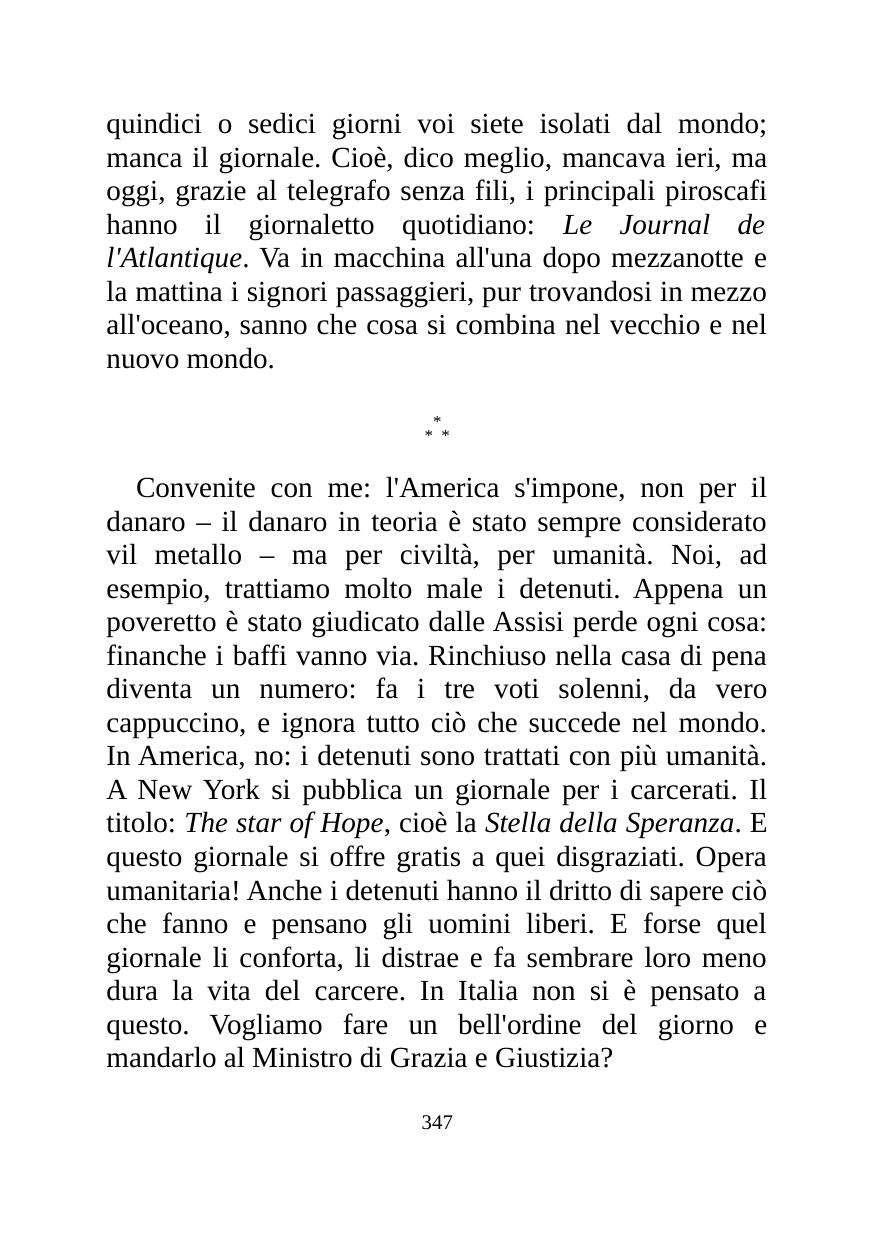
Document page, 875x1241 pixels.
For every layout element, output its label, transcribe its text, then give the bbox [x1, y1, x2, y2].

text *** [106, 412, 768, 445]
text quindici o sedici giorni voi siete isolati dal mondo; manca il giornale. Cioè, dico meglio, mancava ieri, ma oggi, grazie al telegrafo senza fili, i principali piroscafi hanno il giornaletto quotidiano: Le Journal de l'Atlantique. Va in macchina all'una dopo mezzanotte e la mattina i signori passaggieri, pur trovandosi in mezzo all'oceano, sanno che cosa si combina nel vecchio e nel nuovo mondo. [106, 106, 768, 374]
text Convenite con me: l'America s'impone, non per il danaro – il danaro in teoria è stato sempre considerato vil metallo – ma per civiltà, per umanità. Noi, ad esempio, trattiamo molto male i detenuti. Appena un poveretto è stato giudicato dalle Assisi perde ogni cosa: finanche i baffi vanno via. Rinchiuso nella casa di pena diventa un numero: fa i tre voti solenni, da vero cappuccino, e ignora tutto ciò che succede nel mondo. In America, no: i detenuti sono trattati con più umanità. A New York si pubblica un giornale per i carcerati. Il titolo: The star of Hope, cioè la Stella della Speranza. E questo giornale si offre gratis a quei disgraziati. Opera umanitaria! Anche i detenuti hanno il dritto di sapere ciò che fanno e pensano gli uomini liberi. E forse quel giornale li conforta, li distrae e fa sembrare loro meno dura la vita del carcere. In Italia non si è pensato a questo. Vogliamo fare un bell'ordine del giorno e mandarlo al Ministro di Grazia e Giustizia? [106, 470, 768, 1074]
